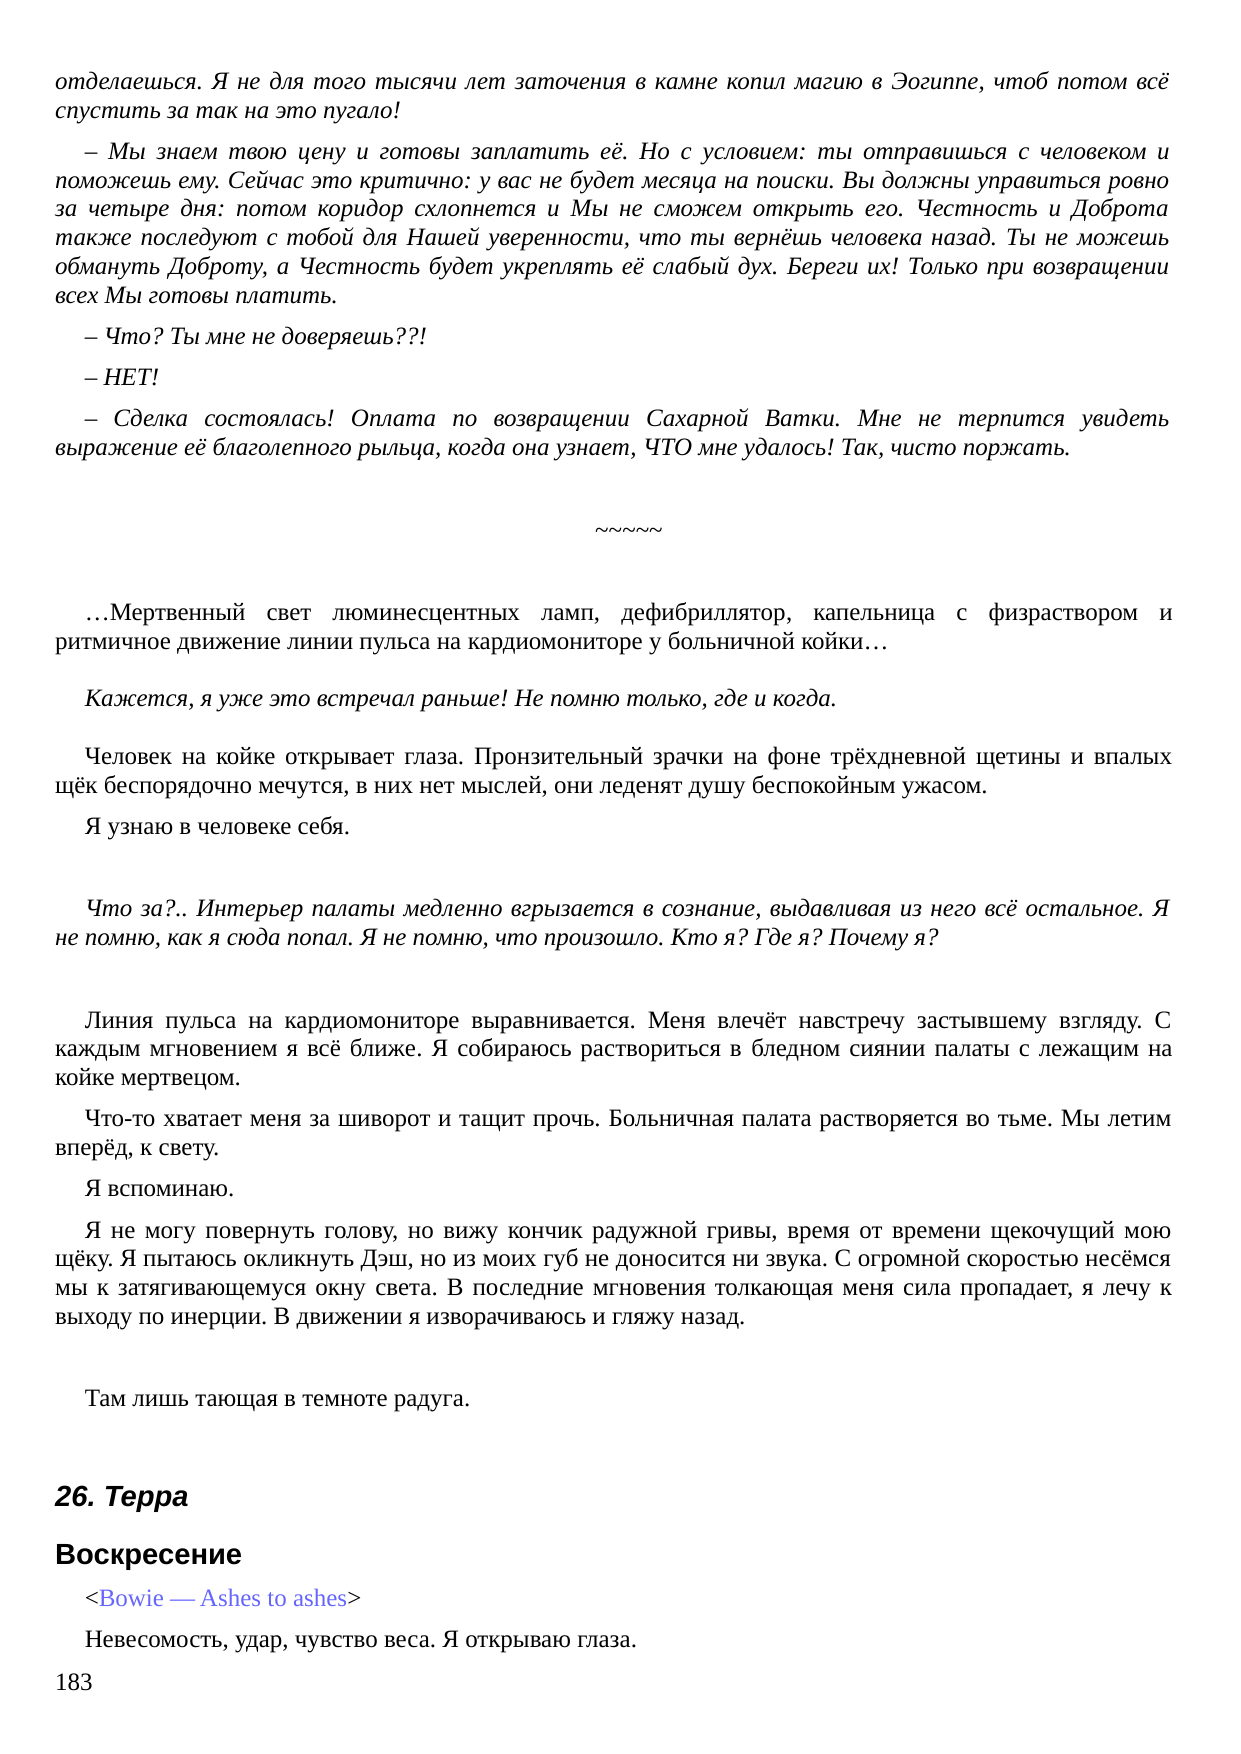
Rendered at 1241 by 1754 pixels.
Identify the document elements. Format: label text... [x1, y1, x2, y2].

text Линия пульса на кардиомониторе выравнивается. Меня влечёт навстречу застывшему взгляду. С каждым мгновением я всё ближе. Я собираюсь раствориться в бледном сиянии палаты с лежащим на койке мертвецом. [55, 1005, 1173, 1091]
text Человек на койке открывает глаза. Пронзительный зрачки на фоне трёхдневной щетины и впалых щёк беспорядочно мечутся, в них нет мыслей, они леденят душу беспокойным ужасом. [55, 741, 1173, 798]
text Кажется, я уже это встречал раньше! Не помню только, где и когда. [55, 683, 1173, 712]
text – Сделка состоялась! Оплата по возвращении Сахарной Ватки. Мне не терпится увидеть выражение её благолепного рыльца, когда она узнает, ЧТО мне удалось! Так, чисто поржать. [55, 403, 1173, 461]
text Что за?.. Интерьер палаты медленно вгрызается в сознание, выдавливая из него всё остальное. Я не помню, как я сюда попал. Я не помню, что произошло. Кто я? Где я? Почему я? [55, 893, 1173, 951]
text Я не могу повернуть голову, но вижу кончик радужной гривы, время от времени щекочущий мою щёку. Я пытаюсь окликнуть Дэш, но из моих губ не доносится ни звука. С огромной скоростью несёмся мы к затягивающемуся окну света. В последние мгновения толкающая меня сила пропадает, я лечу к выходу по инерции. В движении я изворачиваюсь и гляжу назад. [55, 1215, 1173, 1330]
text Я узнаю в человеке себя. [55, 811, 1173, 840]
text …Мертвенный свет люминесцентных ламп, дефибриллятор, капельница с физраствором и ритмичное движение линии пульса на кардиомониторе у больничной койки… [55, 597, 1173, 655]
text Что-то хватает меня за шиворот и тащит прочь. Больничная палата растворяется во тьме. Мы летим вперёд, к свету. [55, 1103, 1173, 1161]
text <Bowie — Ashes to ashes> [55, 1583, 1173, 1612]
text – НЕТ! [55, 362, 1173, 391]
text Я вспоминаю. [55, 1173, 1173, 1202]
text отделаешься. Я не для того тысячи лет заточения в камне копил магию в Эогиппе, чтоб потом всё спустить за так на это пугало! [55, 66, 1173, 123]
subtitle Воскресение [55, 1537, 1173, 1571]
text ~~~~~ [55, 515, 1173, 543]
subtitle 26. Терра [55, 1478, 1173, 1512]
text – Что? Ты мне не доверяешь??! [55, 321, 1173, 350]
text Невесомость, удар, чувство веса. Я открываю глаза. [55, 1624, 1173, 1653]
text – Мы знаем твою цену и готовы заплатить её. Но с условием: ты отправишься с человеком и поможешь ему. Сейчас это критично: у вас не будет месяца на поиски. Вы должны управиться ровно за четыре дня: потом коридор схлопнется и Мы не сможем открыть его. Честность и Доброта также последуют с тобой для Нашей уверенности, что ты вернёшь человека назад. Ты не можешь обмануть Доброту, а Честность будет укреплять её слабый дух. Береги их! Только при возвращении всех Мы готовы платить. [55, 136, 1173, 308]
text Там лишь тающая в темноте радуга. [55, 1383, 1173, 1412]
